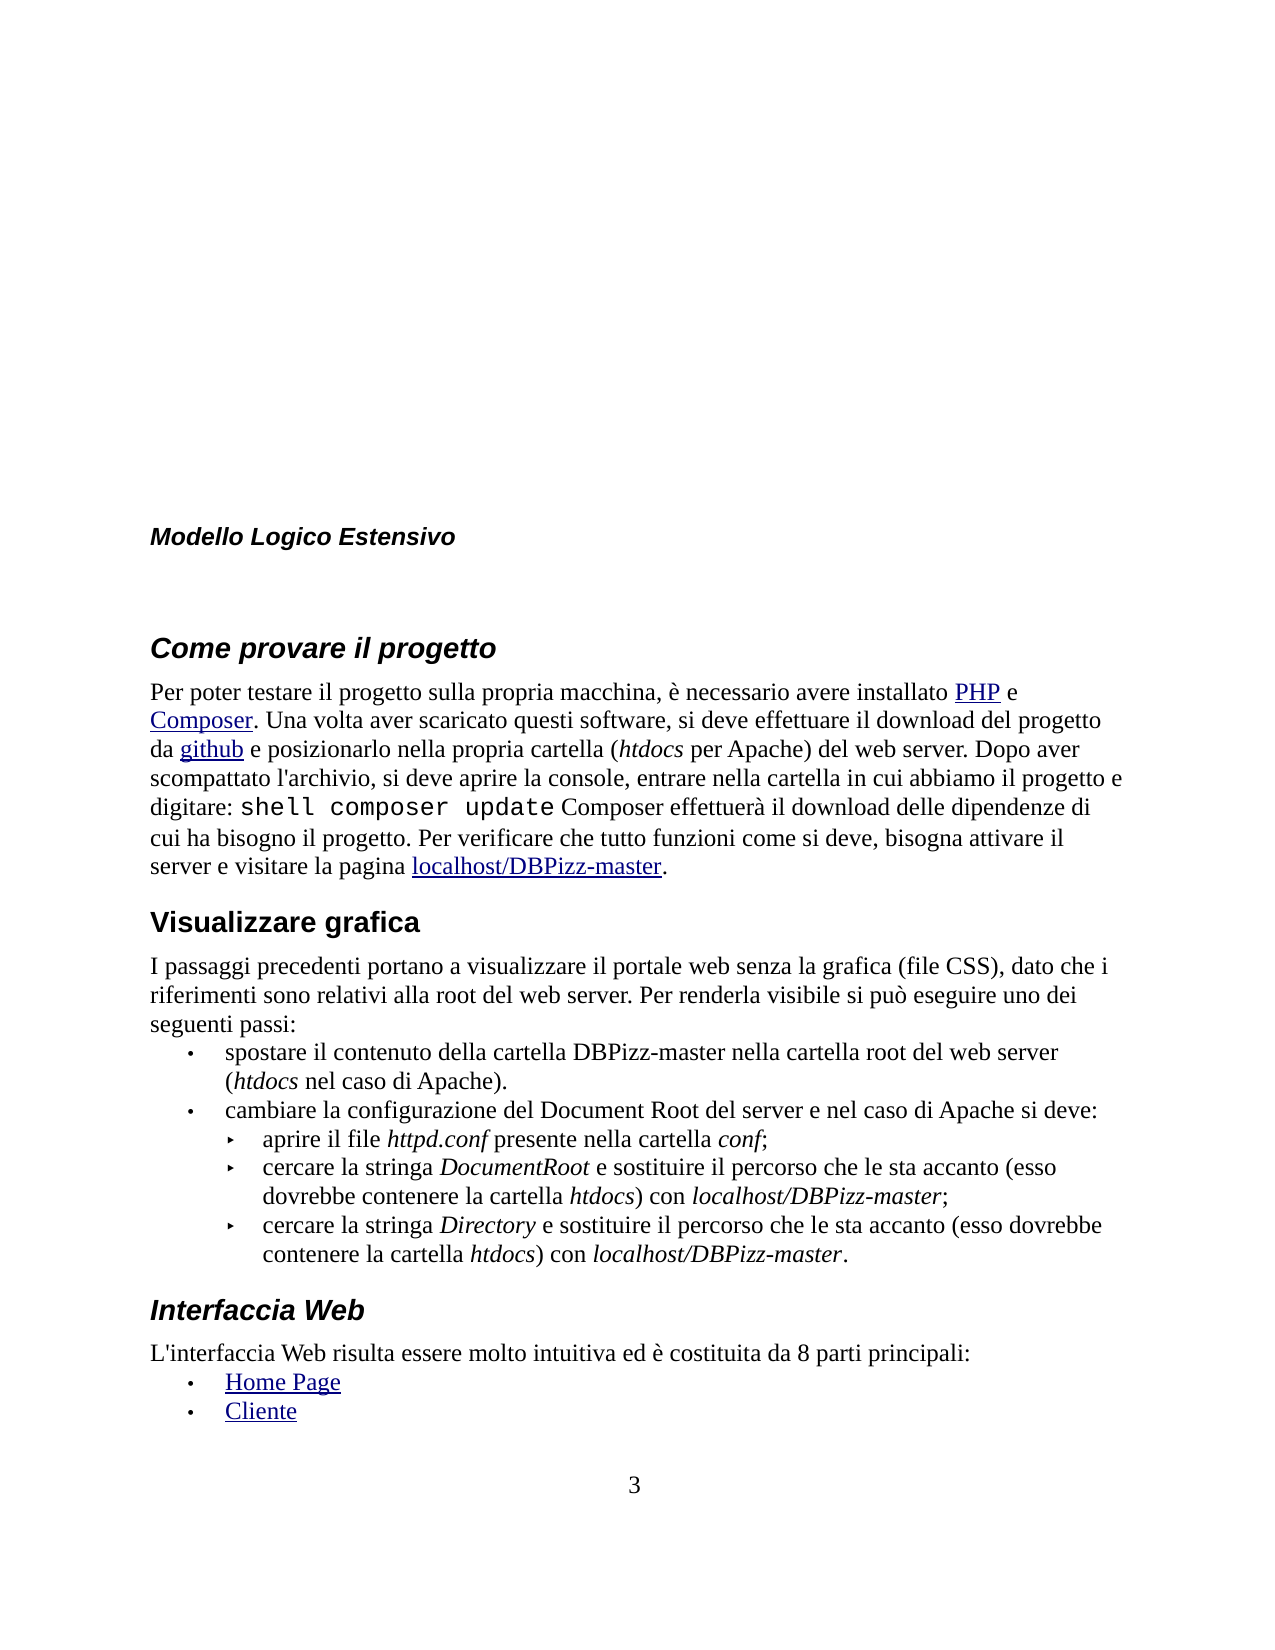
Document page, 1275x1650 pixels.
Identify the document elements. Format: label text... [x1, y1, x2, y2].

text Per poter testare il progetto sulla propria macchina, è necessario avere installato PHP e Composer. Una volta aver scaricato questi software, si deve effettuare il download del progetto da github e posizionarlo nella propria cartella (htdocs per Apache) del web server. Dopo aver scompattato l'archivio, si deve aprire la console, entrare nella cartella in cui abbiamo il progetto e digitare: shell composer update Composer effettuerà il download delle dipendenze di cui ha bisogno il progetto. Per verificare che tutto funzioni come si deve, bisogna attivare il server e visitare la pagina localhost/DBPizz-master. [150, 677, 1125, 880]
text L'interfaccia Web risulta essere molto intuitiva ed è costituita da 8 parti principali: [150, 1338, 1125, 1367]
subtitle Come provare il progetto [150, 631, 1125, 664]
list aprire il file httpd.conf presente nella cartella conf; [225, 1124, 1125, 1152]
subtitle Visualizzare grafica [150, 905, 1125, 939]
subtitle Interfaccia Web [150, 1292, 1125, 1326]
list cercare la stringa Directory e sostituire il percorso che le sta accanto (esso dovrebbe contenere la cartella htdocs) con localhost/DBPizz-master. [225, 1210, 1125, 1267]
list Cliente [187, 1396, 1125, 1425]
list cambiare la configurazione del Document Root del server e nel caso di Apache si deve: [187, 1095, 1125, 1124]
list Home Page [187, 1367, 1125, 1396]
list spostare il contenuto della cartella DBPizz-master nella cartella root del web server (htdocs nel caso di Apache). [187, 1037, 1125, 1095]
text I passaggi precedenti portano a visualizzare il portale web senza la grafica (file CSS), dato che i riferimenti sono relativi alla root del web server. Per renderla visibile si può eseguire uno dei seguenti passi: [150, 951, 1125, 1037]
list cercare la stringa DocumentRoot e sostituire il percorso che le sta accanto (esso dovrebbe contenere la cartella htdocs) con localhost/DBPizz-master; [225, 1152, 1125, 1210]
text Modello Logico Estensivo [150, 522, 1125, 550]
